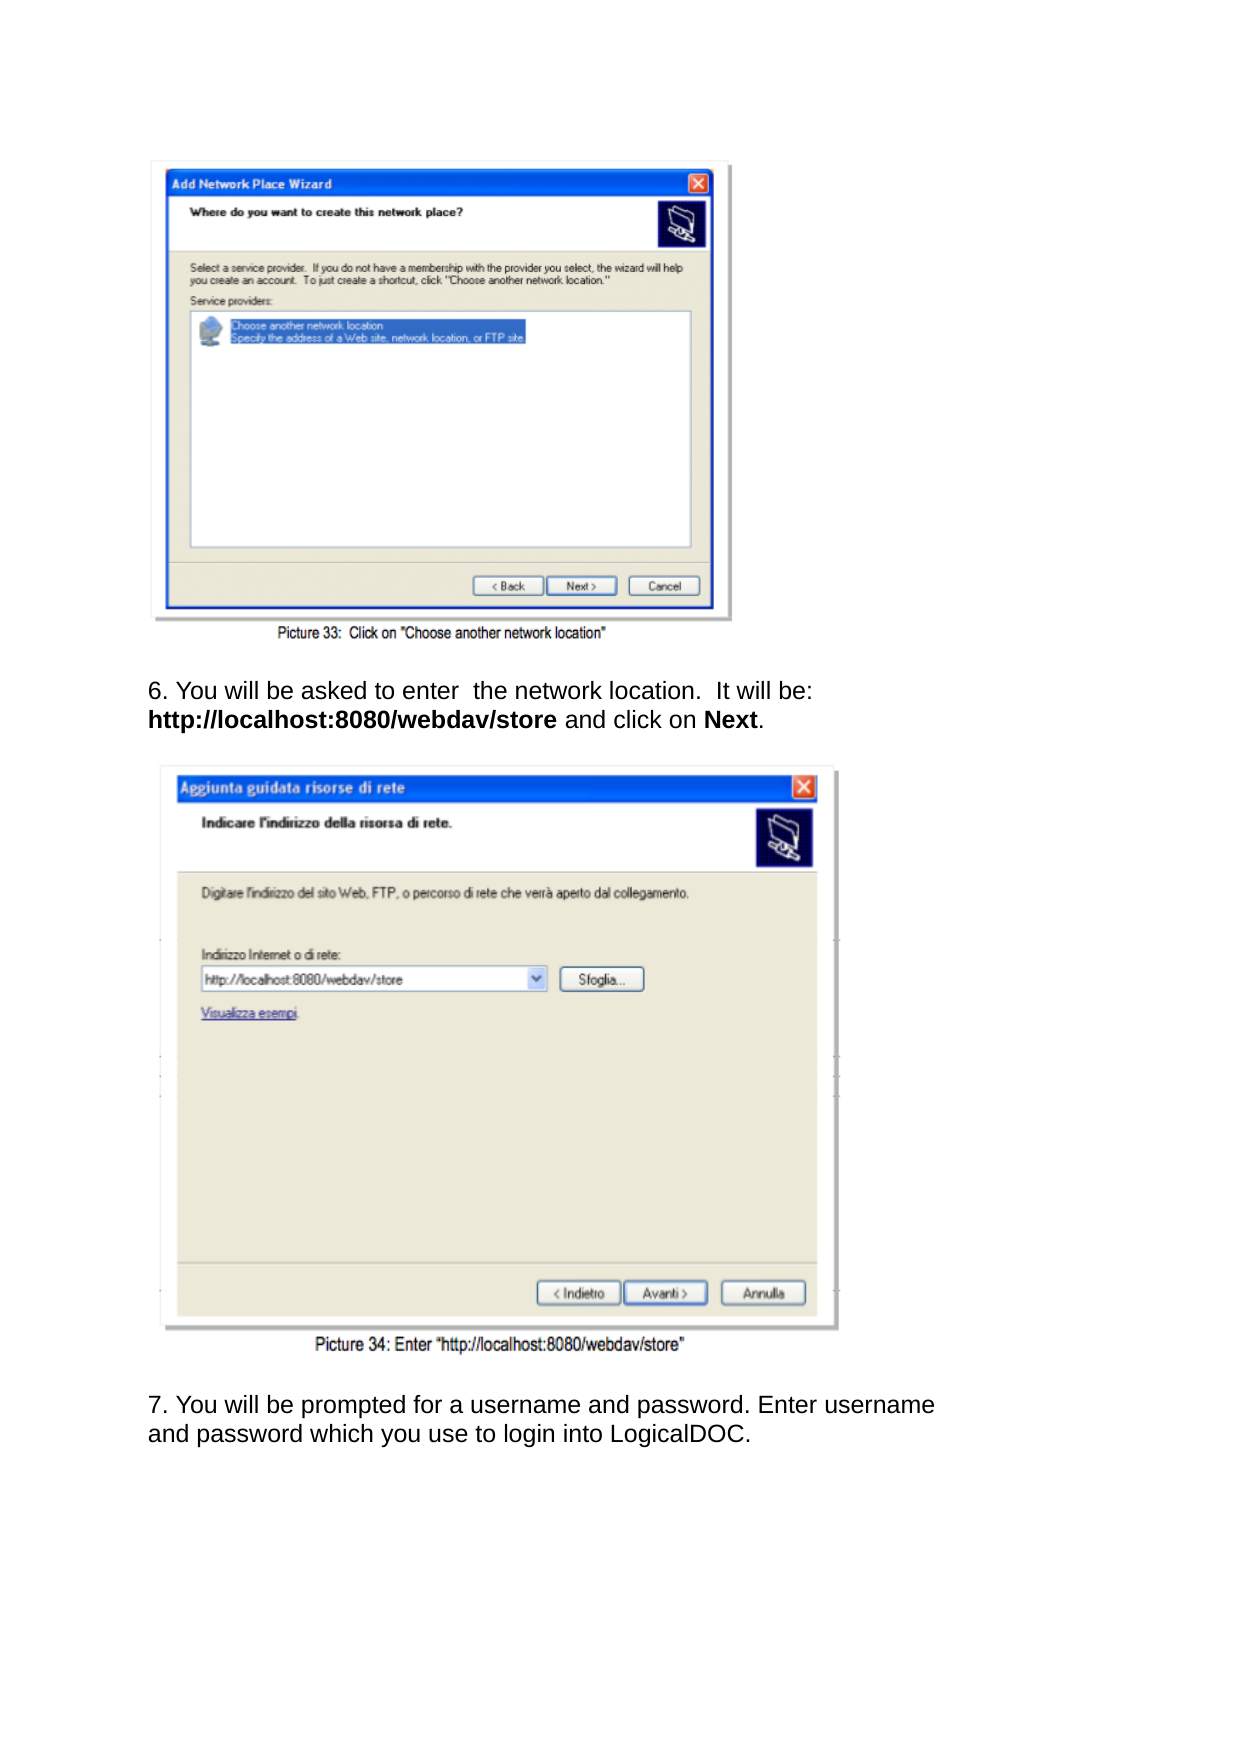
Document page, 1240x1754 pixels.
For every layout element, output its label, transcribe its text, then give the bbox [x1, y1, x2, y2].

picture [147, 761, 856, 1361]
text and password which you use to login into LogicalDOC. [148, 1418, 1092, 1447]
picture [147, 147, 743, 647]
text 6. You will be asked to enter the network location. It will be: [148, 676, 1092, 704]
text http://localhost:8080/webdav/store and click on Next. [148, 704, 1092, 733]
text 7. You will be prompted for a username and password. Enter username [148, 1390, 1092, 1418]
